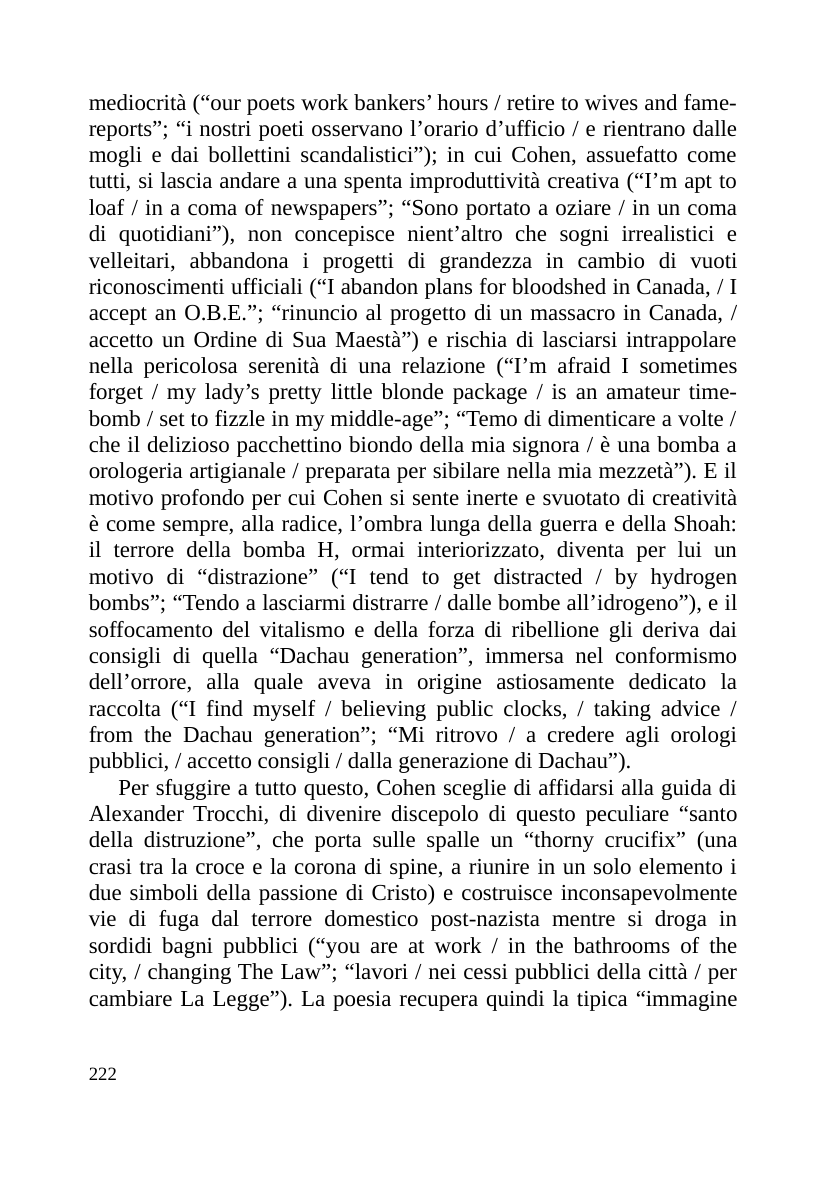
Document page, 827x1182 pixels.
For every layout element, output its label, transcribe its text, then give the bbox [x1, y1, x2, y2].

text mediocrità (“our poets work bankers’ hours / retire to wives and fame-reports”; “i nostri poeti osservano l’orario d’ufficio / e rientrano dalle mogli e dai bollettini scandalistici”); in cui Cohen, assuefatto come tutti, si lascia andare a una spenta improduttività creativa (“I’m apt to loaf / in a coma of newspapers”; “Sono portato a oziare / in un coma di quotidiani”), non concepisce nient’altro che sogni irrealistici e velleitari, abbandona i progetti di grandezza in cambio di vuoti riconoscimenti ufficiali (“I abandon plans for bloodshed in Canada, / I accept an O.B.E.”; “rinuncio al progetto di un massacro in Canada, / accetto un Ordine di Sua Maestà”) e rischia di lasciarsi intrappolare nella pericolosa serenità di una relazione (“I’m afraid I sometimes forget / my lady’s pretty little blonde package / is an amateur time-bomb / set to fizzle in my middle-age”; “Temo di dimenticare a volte / che il delizioso pacchettino biondo della mia signora / è una bomba a orologeria artigianale / preparata per sibilare nella mia mezzetà”). E il motivo profondo per cui Cohen si sente inerte e svuotato di creatività è come sempre, alla radice, l’ombra lunga della guerra e della Shoah: il terrore della bomba H, ormai interiorizzato, diventa per lui un motivo di “distrazione” (“I tend to get distracted / by hydrogen bombs”; “Tendo a lasciarmi distrarre / dalle bombe all’idrogeno”), e il soffocamento del vitalismo e della forza di ribellione gli deriva dai consigli di quella “Dachau generation”, immersa nel conformismo dell’orrore, alla quale aveva in origine astiosamente dedicato la raccolta (“I find myself / believing public clocks, / taking advice / from the Dachau generation”; “Mi ritrovo / a credere agli orologi pubblici, / accetto consigli / dalla generazione di Dachau”). [88, 88, 738, 774]
text Per sfuggire a tutto questo, Cohen sceglie di affidarsi alla guida di Alexander Trocchi, di divenire discepolo di questo peculiare “santo della distruzione”, che porta sulle spalle un “thorny crucifix” (una crasi tra la croce e la corona di spine, a riunire in un solo elemento i due simboli della passione di Cristo) e costruisce inconsapevolmente vie di fuga dal terrore domestico post-nazista mentre si droga in sordidi bagni pubblici (“you are at work / in the bathrooms of the city, / changing The Law”; “lavori / nei cessi pubblici della città / per cambiare La Legge”). La poesia recupera quindi la tipica “immagine [88, 774, 738, 1011]
